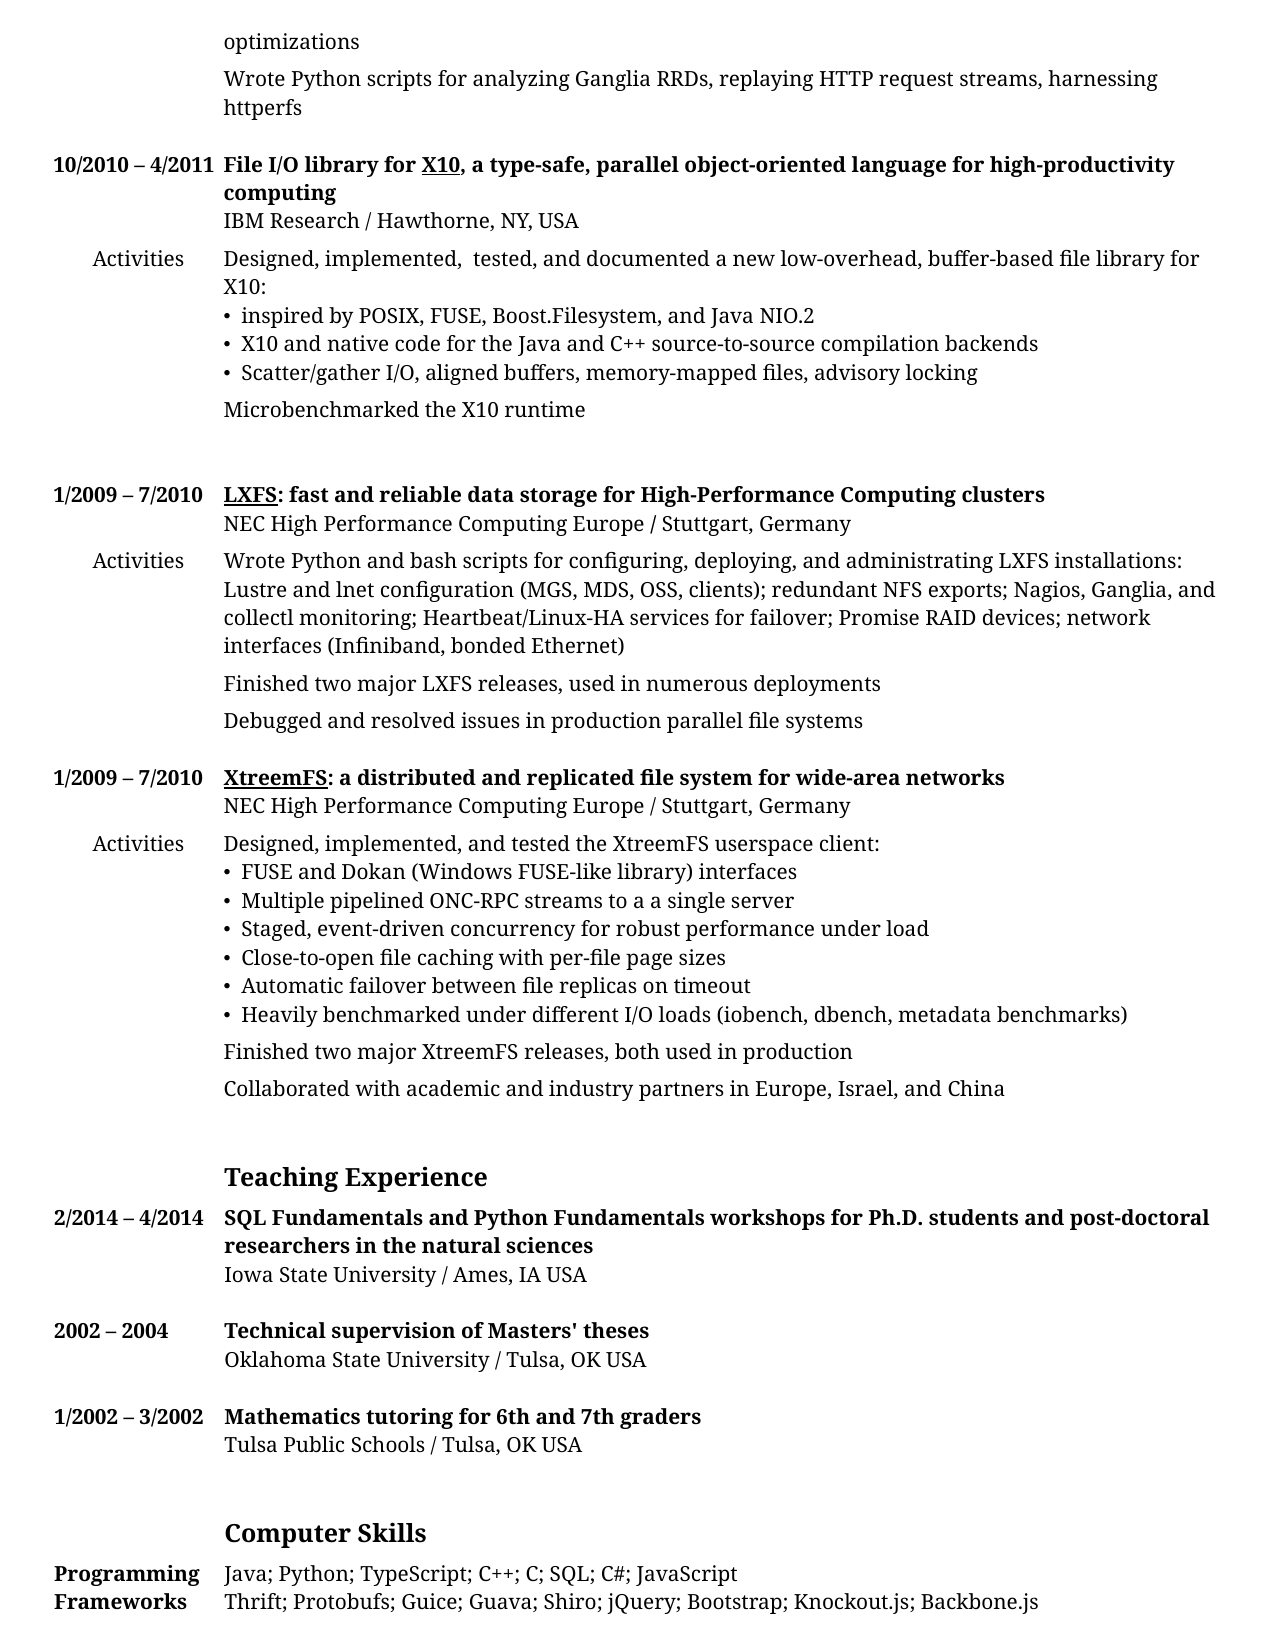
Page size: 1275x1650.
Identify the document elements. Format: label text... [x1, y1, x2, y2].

table_cell 1/2009 – 7/2010 [53, 480, 223, 546]
table_cell XtreemFS: a distributed and replicated file system for wide-area networks NEC High Performance Computing Europe / Stuttgart, Germany [223, 763, 1221, 829]
table_cell SQL Fundamentals and Python Fundamentals workshops for Ph.D. students and post-doctoral researchers in the natural sciences Iowa State University / Ames, IA USA [224, 1203, 1221, 1288]
table_cell Frameworks [54, 1587, 224, 1616]
table_cell Technical supervision of Masters' theses Oklahoma State University / Tulsa, OK USA [224, 1317, 1221, 1373]
table_cell optimizations Wrote Python scripts for analyzing Ganglia RRDs, replaying HTTP request streams, harnessing httperfs [223, 27, 1221, 121]
table_cell 2/2014 – 4/2014 [54, 1203, 224, 1288]
table_cell Wrote Python and bash scripts for configuring, deploying, and administrating LXFS installations: Lustre and lnet configuration (MGS, MDS, OSS, clients); redundant NFS exports; Nagios, Ganglia, and collectl monitoring; Heartbeat/Linux-HA services for failover; Promise RAID devices; network interfaces (Infiniband, bonded Ethernet) Finished two major LXFS releases, used in numerous deployments Debugged and resolved issues in production parallel file systems [223, 546, 1221, 735]
table_cell LXFS: fast and reliable data storage for High-Performance Computing clusters NEC High Performance Computing Europe / Stuttgart, Germany [223, 480, 1221, 546]
table_cell Designed, implemented, and tested the XtreemFS userspace client: FUSE and Dokan (Windows FUSE-like library) interfaces Multiple pipelined ONC-RPC streams to a a single server Staged, event-driven concurrency for robust performance under load Close-to-open file caching with per-file page sizes Automatic failover between file replicas on timeout Heavily benchmarked under different I/O loads (iobench, dbench, metadata benchmarks) Finished two major XtreemFS releases, both used in production Collaborated with academic and industry partners in Europe, Israel, and China [223, 829, 1221, 1103]
table_cell [224, 1374, 1221, 1402]
table_cell [223, 735, 1221, 763]
table_cell 2002 – 2004 [54, 1317, 224, 1373]
table_cell [53, 735, 223, 763]
table_header [54, 1516, 224, 1559]
table_cell [53, 424, 223, 452]
table_header Teaching Experience [224, 1160, 1221, 1203]
table_header [54, 1160, 224, 1203]
table_cell [224, 1288, 1221, 1317]
table_cell [53, 27, 223, 121]
table_cell Programming [54, 1559, 224, 1587]
table_cell [54, 1288, 224, 1317]
table_cell Activities [53, 244, 223, 423]
table_cell Activities [53, 546, 223, 735]
table_cell File I/O library for X10, a type-safe, parallel object-oriented language for high-productivity computing IBM Research / Hawthorne, NY, USA [223, 150, 1221, 244]
table_cell [53, 121, 223, 150]
table_cell Thrift; Protobufs; Guice; Guava; Shiro; jQuery; Bootstrap; Knockout.js; Backbone.js [224, 1587, 1222, 1616]
table_cell 10/2010 – 4/2011 [53, 150, 223, 244]
table_cell [223, 424, 1221, 452]
table_cell [54, 1374, 224, 1402]
table_cell 1/2009 – 7/2010 [53, 763, 223, 829]
table_cell Mathematics tutoring for 6th and 7th graders Tulsa Public Schools / Tulsa, OK USA [224, 1402, 1221, 1459]
table_cell [53, 452, 223, 480]
table_cell [223, 121, 1221, 150]
table_cell Activities [53, 829, 223, 1103]
table_cell Designed, implemented, tested, and documented a new low-overhead, buffer-based file library for X10: inspired by POSIX, FUSE, Boost.Filesystem, and Java NIO.2 X10 and native code for the Java and C++ source-to-source compilation backends Scatter/gather I/O, aligned buffers, memory-mapped files, advisory locking Microbenchmarked the X10 runtime [223, 244, 1221, 423]
table_cell [223, 452, 1221, 480]
table_cell 1/2002 – 3/2002 [54, 1402, 224, 1459]
table_cell Java; Python; TypeScript; C++; C; SQL; C#; JavaScript [224, 1559, 1222, 1587]
table_header Computer Skills [224, 1516, 1222, 1559]
